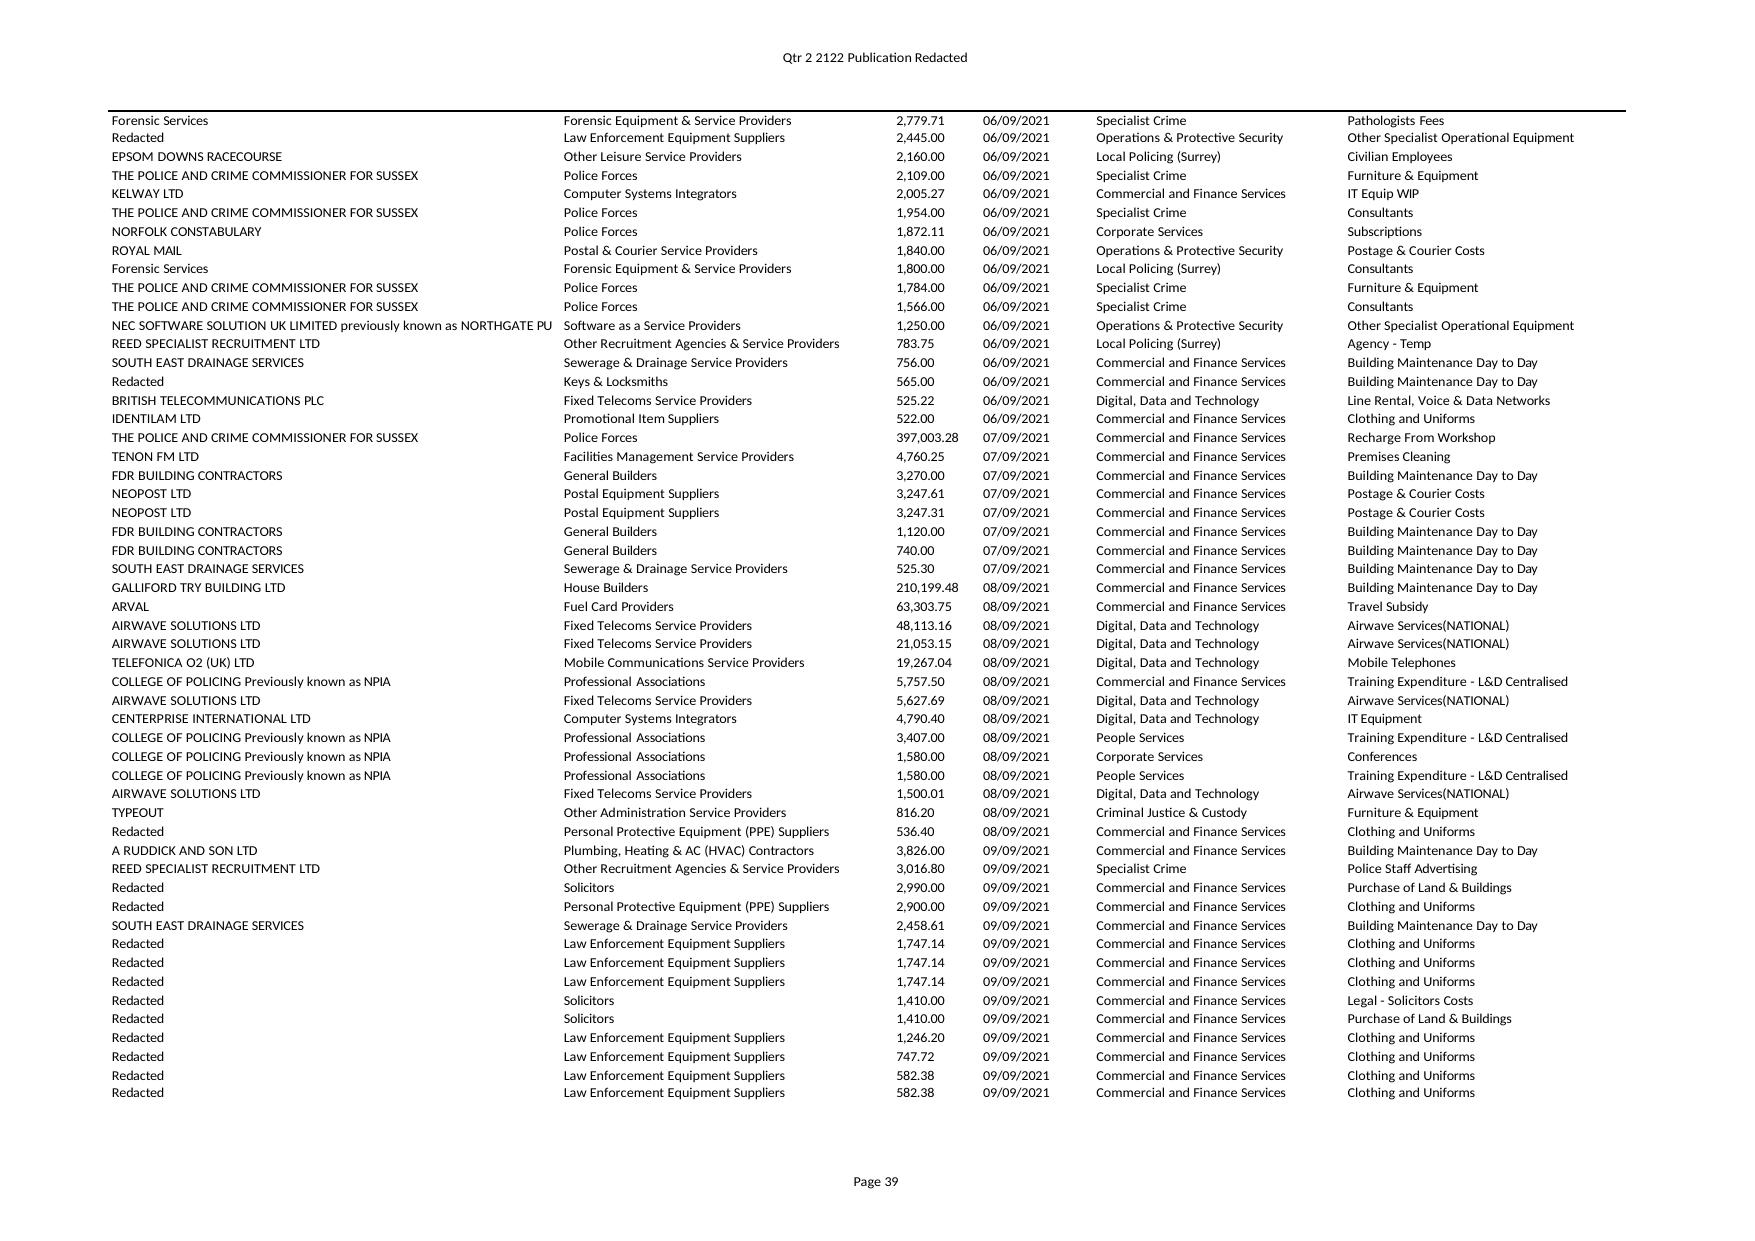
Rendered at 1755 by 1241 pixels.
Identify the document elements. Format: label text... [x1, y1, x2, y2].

table_cell 08/09/2021 [979, 748, 1092, 767]
table_cell 522.00 [893, 411, 979, 429]
table_cell Commercial and Finance Services [1093, 486, 1343, 504]
table_cell 08/09/2021 [979, 805, 1092, 823]
table_cell Commercial and Finance Services [1093, 580, 1343, 598]
table_cell Postage & Courier Costs [1344, 505, 1626, 523]
table_cell 2,005.27 [893, 186, 979, 204]
table_cell REED SPECIALIST RECRUITMENT LTD [108, 336, 560, 354]
table_cell Other Leisure Service Providers [560, 148, 892, 167]
table_cell Civilian Employees [1344, 148, 1626, 167]
table_cell 21,053.15 [893, 636, 979, 654]
table_cell 1,747.14 [893, 936, 979, 954]
table_cell Redacted [108, 1067, 560, 1086]
table_cell Travel Subsidy [1344, 598, 1626, 617]
table_cell Clothing and Uniforms [1344, 955, 1626, 973]
table_cell Solicitors [560, 1011, 892, 1029]
table_cell Commercial and Finance Services [1093, 673, 1343, 692]
table_cell Other Specialist Operational Equipment [1344, 130, 1626, 148]
table_cell Building Maintenance Day to Day [1344, 355, 1626, 373]
table_cell COLLEGE OF POLICING Previously known as NPIA [108, 730, 560, 748]
table_cell Commercial and Finance Services [1093, 936, 1343, 954]
table_cell KELWAY LTD [108, 186, 560, 204]
table_cell Solicitors [560, 992, 892, 1011]
table_cell Building Maintenance Day to Day [1344, 842, 1626, 861]
table_cell Legal - Solicitors Costs [1344, 992, 1626, 1011]
table_cell Commercial and Finance Services [1093, 917, 1343, 936]
table_cell FDR BUILDING CONTRACTORS [108, 542, 560, 561]
table_cell 3,826.00 [893, 842, 979, 861]
table_cell 08/09/2021 [979, 617, 1092, 636]
table_cell 565.00 [893, 373, 979, 392]
table_cell Airwave Services(NATIONAL) [1344, 617, 1626, 636]
table_cell Commercial and Finance Services [1093, 1067, 1343, 1086]
table_cell Building Maintenance Day to Day [1344, 917, 1626, 936]
table_cell Clothing and Uniforms [1344, 898, 1626, 917]
table_cell 1,580.00 [893, 767, 979, 786]
table_cell Specialist Crime [1093, 298, 1343, 317]
table_cell Professional Associations [560, 767, 892, 786]
table_cell 07/09/2021 [979, 486, 1092, 504]
table_cell 09/09/2021 [979, 898, 1092, 917]
table_cell 1,784.00 [893, 280, 979, 298]
table_cell Professional Associations [560, 673, 892, 692]
table_cell Redacted [108, 880, 560, 898]
table_cell Police Staff Advertising [1344, 861, 1626, 879]
table_cell Local Policing (Surrey) [1093, 148, 1343, 167]
table_cell THE POLICE AND CRIME COMMISSIONER FOR SUSSEX [108, 167, 560, 186]
table_cell Police Forces [560, 167, 892, 186]
table_cell 06/09/2021 [979, 112, 1092, 129]
table_cell Consultants [1344, 298, 1626, 317]
table_cell 09/09/2021 [979, 936, 1092, 954]
table_cell 08/09/2021 [979, 580, 1092, 598]
table_cell THE POLICE AND CRIME COMMISSIONER FOR SUSSEX [108, 280, 560, 298]
table_cell Police Forces [560, 205, 892, 223]
table_cell Commercial and Finance Services [1093, 1086, 1343, 1102]
table_cell 210,199.48 [893, 580, 979, 598]
table_cell 06/09/2021 [979, 298, 1092, 317]
table_cell 1,246.20 [893, 1029, 979, 1048]
table_cell IT Equipment [1344, 711, 1626, 729]
table_cell A RUDDICK AND SON LTD [108, 842, 560, 861]
table_cell 3,247.61 [893, 486, 979, 504]
table_cell Pathologists Fees [1344, 112, 1626, 129]
table_cell Software as a Service Providers [560, 317, 892, 336]
table_cell 2,445.00 [893, 130, 979, 148]
table_cell Conferences [1344, 748, 1626, 767]
table_cell Building Maintenance Day to Day [1344, 523, 1626, 542]
table_cell Airwave Services(NATIONAL) [1344, 692, 1626, 711]
table_cell Other Specialist Operational Equipment [1344, 317, 1626, 336]
table_cell 2,109.00 [893, 167, 979, 186]
table_cell 07/09/2021 [979, 467, 1092, 486]
table_cell 09/09/2021 [979, 992, 1092, 1011]
table_cell Promotional Item Suppliers [560, 411, 892, 429]
table_cell AIRWAVE SOLUTIONS LTD [108, 786, 560, 804]
table_cell Professional Associations [560, 748, 892, 767]
table_cell Local Policing (Surrey) [1093, 336, 1343, 354]
table_cell TELEFONICA O2 (UK) LTD [108, 655, 560, 673]
table_cell Commercial and Finance Services [1093, 823, 1343, 842]
table_cell Clothing and Uniforms [1344, 973, 1626, 992]
table_cell 5,627.69 [893, 692, 979, 711]
table_cell Facilities Management Service Providers [560, 448, 892, 467]
table_cell Commercial and Finance Services [1093, 186, 1343, 204]
table_cell Criminal Justice & Custody [1093, 805, 1343, 823]
table_cell Commercial and Finance Services [1093, 430, 1343, 448]
table_cell EPSOM DOWNS RACECOURSE [108, 148, 560, 167]
table_cell Postal & Courier Service Providers [560, 242, 892, 261]
table_cell 08/09/2021 [979, 823, 1092, 842]
table_cell Clothing and Uniforms [1344, 1029, 1626, 1048]
table_cell Operations & Protective Security [1093, 242, 1343, 261]
table_cell 06/09/2021 [979, 411, 1092, 429]
table_cell Digital, Data and Technology [1093, 636, 1343, 654]
table_cell Police Forces [560, 430, 892, 448]
table_cell Clothing and Uniforms [1344, 1048, 1626, 1067]
table_cell 06/09/2021 [979, 205, 1092, 223]
table_cell Commercial and Finance Services [1093, 561, 1343, 579]
table_cell 09/09/2021 [979, 955, 1092, 973]
table_cell People Services [1093, 767, 1343, 786]
table_cell Training Expenditure - L&D Centralised [1344, 673, 1626, 692]
table_cell 09/09/2021 [979, 861, 1092, 879]
table_cell 582.38 [893, 1067, 979, 1086]
table_cell Airwave Services(NATIONAL) [1344, 786, 1626, 804]
table_cell Building Maintenance Day to Day [1344, 373, 1626, 392]
table_cell Redacted [108, 936, 560, 954]
table_cell Training Expenditure - L&D Centralised [1344, 767, 1626, 786]
table_cell CENTERPRISE INTERNATIONAL LTD [108, 711, 560, 729]
table_cell Training Expenditure - L&D Centralised [1344, 730, 1626, 748]
table_cell 1,800.00 [893, 261, 979, 279]
table_cell Specialist Crime [1093, 861, 1343, 879]
table_cell 07/09/2021 [979, 448, 1092, 467]
table_cell Airwave Services(NATIONAL) [1344, 636, 1626, 654]
table_cell Redacted [108, 1011, 560, 1029]
table_cell Sewerage & Drainage Service Providers [560, 561, 892, 579]
table_cell 756.00 [893, 355, 979, 373]
table_cell Clothing and Uniforms [1344, 823, 1626, 842]
table_cell 08/09/2021 [979, 767, 1092, 786]
table_cell Consultants [1344, 205, 1626, 223]
table_cell 1,410.00 [893, 992, 979, 1011]
table_cell 09/09/2021 [979, 973, 1092, 992]
table_cell Plumbing, Heating & AC (HVAC) Contractors [560, 842, 892, 861]
table_cell General Builders [560, 523, 892, 542]
table_cell 3,407.00 [893, 730, 979, 748]
table_cell 1,120.00 [893, 523, 979, 542]
table_cell Professional Associations [560, 730, 892, 748]
table_cell Fixed Telecoms Service Providers [560, 692, 892, 711]
table_cell Premises Cleaning [1344, 448, 1626, 467]
table_cell Digital, Data and Technology [1093, 786, 1343, 804]
table_cell Postal Equipment Suppliers [560, 505, 892, 523]
table_cell Commercial and Finance Services [1093, 598, 1343, 617]
table_cell Commercial and Finance Services [1093, 355, 1343, 373]
table_cell Redacted [108, 973, 560, 992]
table_cell 07/09/2021 [979, 561, 1092, 579]
table_cell People Services [1093, 730, 1343, 748]
table_cell NEOPOST LTD [108, 486, 560, 504]
table_cell Solicitors [560, 880, 892, 898]
table_cell 2,458.61 [893, 917, 979, 936]
table_cell 1,747.14 [893, 955, 979, 973]
table_cell 4,760.25 [893, 448, 979, 467]
table_cell Local Policing (Surrey) [1093, 261, 1343, 279]
table_cell Forensic Services [108, 261, 560, 279]
table_cell Redacted [108, 898, 560, 917]
table_cell Mobile Telephones [1344, 655, 1626, 673]
table_cell Commercial and Finance Services [1093, 523, 1343, 542]
table_cell 536.40 [893, 823, 979, 842]
table_cell 09/09/2021 [979, 842, 1092, 861]
table_cell Specialist Crime [1093, 167, 1343, 186]
table_cell 09/09/2021 [979, 1011, 1092, 1029]
table_cell General Builders [560, 542, 892, 561]
table_cell NEOPOST LTD [108, 505, 560, 523]
table_cell 06/09/2021 [979, 186, 1092, 204]
table_cell House Builders [560, 580, 892, 598]
table_cell 09/09/2021 [979, 1048, 1092, 1067]
table_cell GALLIFORD TRY BUILDING LTD [108, 580, 560, 598]
table_cell SOUTH EAST DRAINAGE SERVICES [108, 561, 560, 579]
table_cell 07/09/2021 [979, 523, 1092, 542]
table_cell Commercial and Finance Services [1093, 373, 1343, 392]
table_cell Fixed Telecoms Service Providers [560, 392, 892, 411]
table_cell Digital, Data and Technology [1093, 692, 1343, 711]
table_cell Corporate Services [1093, 223, 1343, 242]
table_cell Redacted [108, 992, 560, 1011]
table_cell 08/09/2021 [979, 692, 1092, 711]
table_cell Law Enforcement Equipment Suppliers [560, 973, 892, 992]
table_cell Recharge From Workshop [1344, 430, 1626, 448]
table_cell Line Rental, Voice & Data Networks [1344, 392, 1626, 411]
table_cell BRITISH TELECOMMUNICATIONS PLC [108, 392, 560, 411]
table_cell Specialist Crime [1093, 112, 1343, 129]
table_cell Digital, Data and Technology [1093, 617, 1343, 636]
table_cell Commercial and Finance Services [1093, 898, 1343, 917]
table_cell 08/09/2021 [979, 730, 1092, 748]
table_cell 06/09/2021 [979, 223, 1092, 242]
table_cell 08/09/2021 [979, 598, 1092, 617]
table_cell 582.38 [893, 1086, 979, 1102]
table_cell REED SPECIALIST RECRUITMENT LTD [108, 861, 560, 879]
table_cell Keys & Locksmiths [560, 373, 892, 392]
table_cell Commercial and Finance Services [1093, 467, 1343, 486]
table_cell Specialist Crime [1093, 205, 1343, 223]
table_cell SOUTH EAST DRAINAGE SERVICES [108, 917, 560, 936]
table_cell Clothing and Uniforms [1344, 1086, 1626, 1102]
table_cell Forensic Equipment & Service Providers [560, 112, 892, 129]
table_cell Personal Protective Equipment (PPE) Suppliers [560, 823, 892, 842]
table_cell Corporate Services [1093, 748, 1343, 767]
table_cell AIRWAVE SOLUTIONS LTD [108, 692, 560, 711]
table_cell 08/09/2021 [979, 636, 1092, 654]
table_cell Digital, Data and Technology [1093, 392, 1343, 411]
table_cell IT Equip WIP [1344, 186, 1626, 204]
table_cell Operations & Protective Security [1093, 130, 1343, 148]
table_cell Law Enforcement Equipment Suppliers [560, 1086, 892, 1102]
table_cell 3,247.31 [893, 505, 979, 523]
table_cell Furniture & Equipment [1344, 280, 1626, 298]
table_cell 06/09/2021 [979, 392, 1092, 411]
table_cell General Builders [560, 467, 892, 486]
table_cell 09/09/2021 [979, 1067, 1092, 1086]
table_cell Purchase of Land & Buildings [1344, 1011, 1626, 1029]
table_cell 5,757.50 [893, 673, 979, 692]
table_cell 1,580.00 [893, 748, 979, 767]
table_cell Postage & Courier Costs [1344, 242, 1626, 261]
table_cell 1,954.00 [893, 205, 979, 223]
table_cell 1,872.11 [893, 223, 979, 242]
table_cell Redacted [108, 1086, 560, 1102]
table_cell Commercial and Finance Services [1093, 411, 1343, 429]
table_cell Building Maintenance Day to Day [1344, 467, 1626, 486]
table_cell Commercial and Finance Services [1093, 1048, 1343, 1067]
table_cell Subscriptions [1344, 223, 1626, 242]
table_cell Police Forces [560, 280, 892, 298]
table_cell Computer Systems Integrators [560, 711, 892, 729]
table_cell Commercial and Finance Services [1093, 992, 1343, 1011]
table_cell 06/09/2021 [979, 167, 1092, 186]
table_cell Clothing and Uniforms [1344, 1067, 1626, 1086]
table_cell Clothing and Uniforms [1344, 411, 1626, 429]
table_cell Postal Equipment Suppliers [560, 486, 892, 504]
table_cell 07/09/2021 [979, 430, 1092, 448]
table_cell FDR BUILDING CONTRACTORS [108, 523, 560, 542]
table_cell 06/09/2021 [979, 280, 1092, 298]
table_cell Commercial and Finance Services [1093, 505, 1343, 523]
table_cell Building Maintenance Day to Day [1344, 542, 1626, 561]
table_cell 525.22 [893, 392, 979, 411]
table_cell ARVAL [108, 598, 560, 617]
table_cell Forensic Services [108, 112, 560, 129]
table_cell Fixed Telecoms Service Providers [560, 636, 892, 654]
table_cell COLLEGE OF POLICING Previously known as NPIA [108, 748, 560, 767]
table_cell 1,250.00 [893, 317, 979, 336]
table_cell IDENTILAM LTD [108, 411, 560, 429]
table_cell 08/09/2021 [979, 786, 1092, 804]
table_cell Sewerage & Drainage Service Providers [560, 355, 892, 373]
table_cell Law Enforcement Equipment Suppliers [560, 130, 892, 148]
table_cell 740.00 [893, 542, 979, 561]
table_cell Law Enforcement Equipment Suppliers [560, 936, 892, 954]
table_cell SOUTH EAST DRAINAGE SERVICES [108, 355, 560, 373]
table_cell Commercial and Finance Services [1093, 542, 1343, 561]
table_cell Police Forces [560, 298, 892, 317]
table_cell 1,566.00 [893, 298, 979, 317]
table_cell 09/09/2021 [979, 880, 1092, 898]
table_cell Purchase of Land & Buildings [1344, 880, 1626, 898]
table_cell Specialist Crime [1093, 280, 1343, 298]
table_cell NEC SOFTWARE SOLUTION UK LIMITED previously known as NORTHGATE PU [108, 317, 560, 336]
table_cell Police Forces [560, 223, 892, 242]
table_cell 1,500.01 [893, 786, 979, 804]
table_cell 3,016.80 [893, 861, 979, 879]
table_cell Operations & Protective Security [1093, 317, 1343, 336]
table_cell Law Enforcement Equipment Suppliers [560, 1067, 892, 1086]
table_cell 397,003.28 [893, 430, 979, 448]
table_cell 06/09/2021 [979, 242, 1092, 261]
table_cell Commercial and Finance Services [1093, 880, 1343, 898]
table_cell 06/09/2021 [979, 373, 1092, 392]
table_cell 06/09/2021 [979, 261, 1092, 279]
table_cell Commercial and Finance Services [1093, 1011, 1343, 1029]
table_cell FDR BUILDING CONTRACTORS [108, 467, 560, 486]
table_cell Clothing and Uniforms [1344, 936, 1626, 954]
table_cell COLLEGE OF POLICING Previously known as NPIA [108, 767, 560, 786]
table_cell Other Recruitment Agencies & Service Providers [560, 336, 892, 354]
table_cell Other Recruitment Agencies & Service Providers [560, 861, 892, 879]
table_cell Commercial and Finance Services [1093, 955, 1343, 973]
table_cell NORFOLK CONSTABULARY [108, 223, 560, 242]
table_cell Personal Protective Equipment (PPE) Suppliers [560, 898, 892, 917]
table_cell 2,900.00 [893, 898, 979, 917]
table_cell Law Enforcement Equipment Suppliers [560, 1048, 892, 1067]
table_cell 08/09/2021 [979, 655, 1092, 673]
table_cell Commercial and Finance Services [1093, 448, 1343, 467]
table_cell Digital, Data and Technology [1093, 711, 1343, 729]
table_cell Furniture & Equipment [1344, 805, 1626, 823]
table_cell 1,747.14 [893, 973, 979, 992]
table_cell 2,990.00 [893, 880, 979, 898]
table_cell Digital, Data and Technology [1093, 655, 1343, 673]
table_cell Postage & Courier Costs [1344, 486, 1626, 504]
table_cell Furniture & Equipment [1344, 167, 1626, 186]
table_cell Redacted [108, 955, 560, 973]
table_cell Computer Systems Integrators [560, 186, 892, 204]
table_cell 747.72 [893, 1048, 979, 1067]
table_cell AIRWAVE SOLUTIONS LTD [108, 636, 560, 654]
table_cell Fixed Telecoms Service Providers [560, 786, 892, 804]
table_cell 08/09/2021 [979, 673, 1092, 692]
table_cell Redacted [108, 130, 560, 148]
table_cell 07/09/2021 [979, 542, 1092, 561]
table_cell Fuel Card Providers [560, 598, 892, 617]
table_cell 2,779.71 [893, 112, 979, 129]
table_cell 48,113.16 [893, 617, 979, 636]
table_cell 09/09/2021 [979, 1086, 1092, 1102]
table_cell 06/09/2021 [979, 130, 1092, 148]
table_cell Building Maintenance Day to Day [1344, 580, 1626, 598]
table_cell THE POLICE AND CRIME COMMISSIONER FOR SUSSEX [108, 205, 560, 223]
table_cell Forensic Equipment & Service Providers [560, 261, 892, 279]
table_cell 525.30 [893, 561, 979, 579]
table_cell 1,410.00 [893, 1011, 979, 1029]
table_cell 06/09/2021 [979, 336, 1092, 354]
table_cell Law Enforcement Equipment Suppliers [560, 955, 892, 973]
table_cell Agency - Temp [1344, 336, 1626, 354]
table_cell Consultants [1344, 261, 1626, 279]
table_cell 09/09/2021 [979, 917, 1092, 936]
table_cell Commercial and Finance Services [1093, 842, 1343, 861]
table_cell 4,790.40 [893, 711, 979, 729]
table_cell Sewerage & Drainage Service Providers [560, 917, 892, 936]
table_cell Redacted [108, 823, 560, 842]
table_cell 816.20 [893, 805, 979, 823]
table_cell AIRWAVE SOLUTIONS LTD [108, 617, 560, 636]
table_cell 08/09/2021 [979, 711, 1092, 729]
table_cell TENON FM LTD [108, 448, 560, 467]
table_cell Redacted [108, 373, 560, 392]
table_cell THE POLICE AND CRIME COMMISSIONER FOR SUSSEX [108, 430, 560, 448]
table_cell 09/09/2021 [979, 1029, 1092, 1048]
table_cell 3,270.00 [893, 467, 979, 486]
table_cell Redacted [108, 1048, 560, 1067]
table_cell 783.75 [893, 336, 979, 354]
table_cell 2,160.00 [893, 148, 979, 167]
table_cell Other Administration Service Providers [560, 805, 892, 823]
table_cell Commercial and Finance Services [1093, 973, 1343, 992]
table_cell Fixed Telecoms Service Providers [560, 617, 892, 636]
table_cell COLLEGE OF POLICING Previously known as NPIA [108, 673, 560, 692]
table_cell 06/09/2021 [979, 148, 1092, 167]
table_cell Mobile Communications Service Providers [560, 655, 892, 673]
table_cell 06/09/2021 [979, 317, 1092, 336]
table_cell 63,303.75 [893, 598, 979, 617]
table_cell TYPEOUT [108, 805, 560, 823]
table_cell ROYAL MAIL [108, 242, 560, 261]
table_cell Building Maintenance Day to Day [1344, 561, 1626, 579]
table_cell 06/09/2021 [979, 355, 1092, 373]
table_cell Law Enforcement Equipment Suppliers [560, 1029, 892, 1048]
table_cell Commercial and Finance Services [1093, 1029, 1343, 1048]
table_cell 19,267.04 [893, 655, 979, 673]
table_cell THE POLICE AND CRIME COMMISSIONER FOR SUSSEX [108, 298, 560, 317]
table_cell 07/09/2021 [979, 505, 1092, 523]
table_cell 1,840.00 [893, 242, 979, 261]
table_cell Redacted [108, 1029, 560, 1048]
